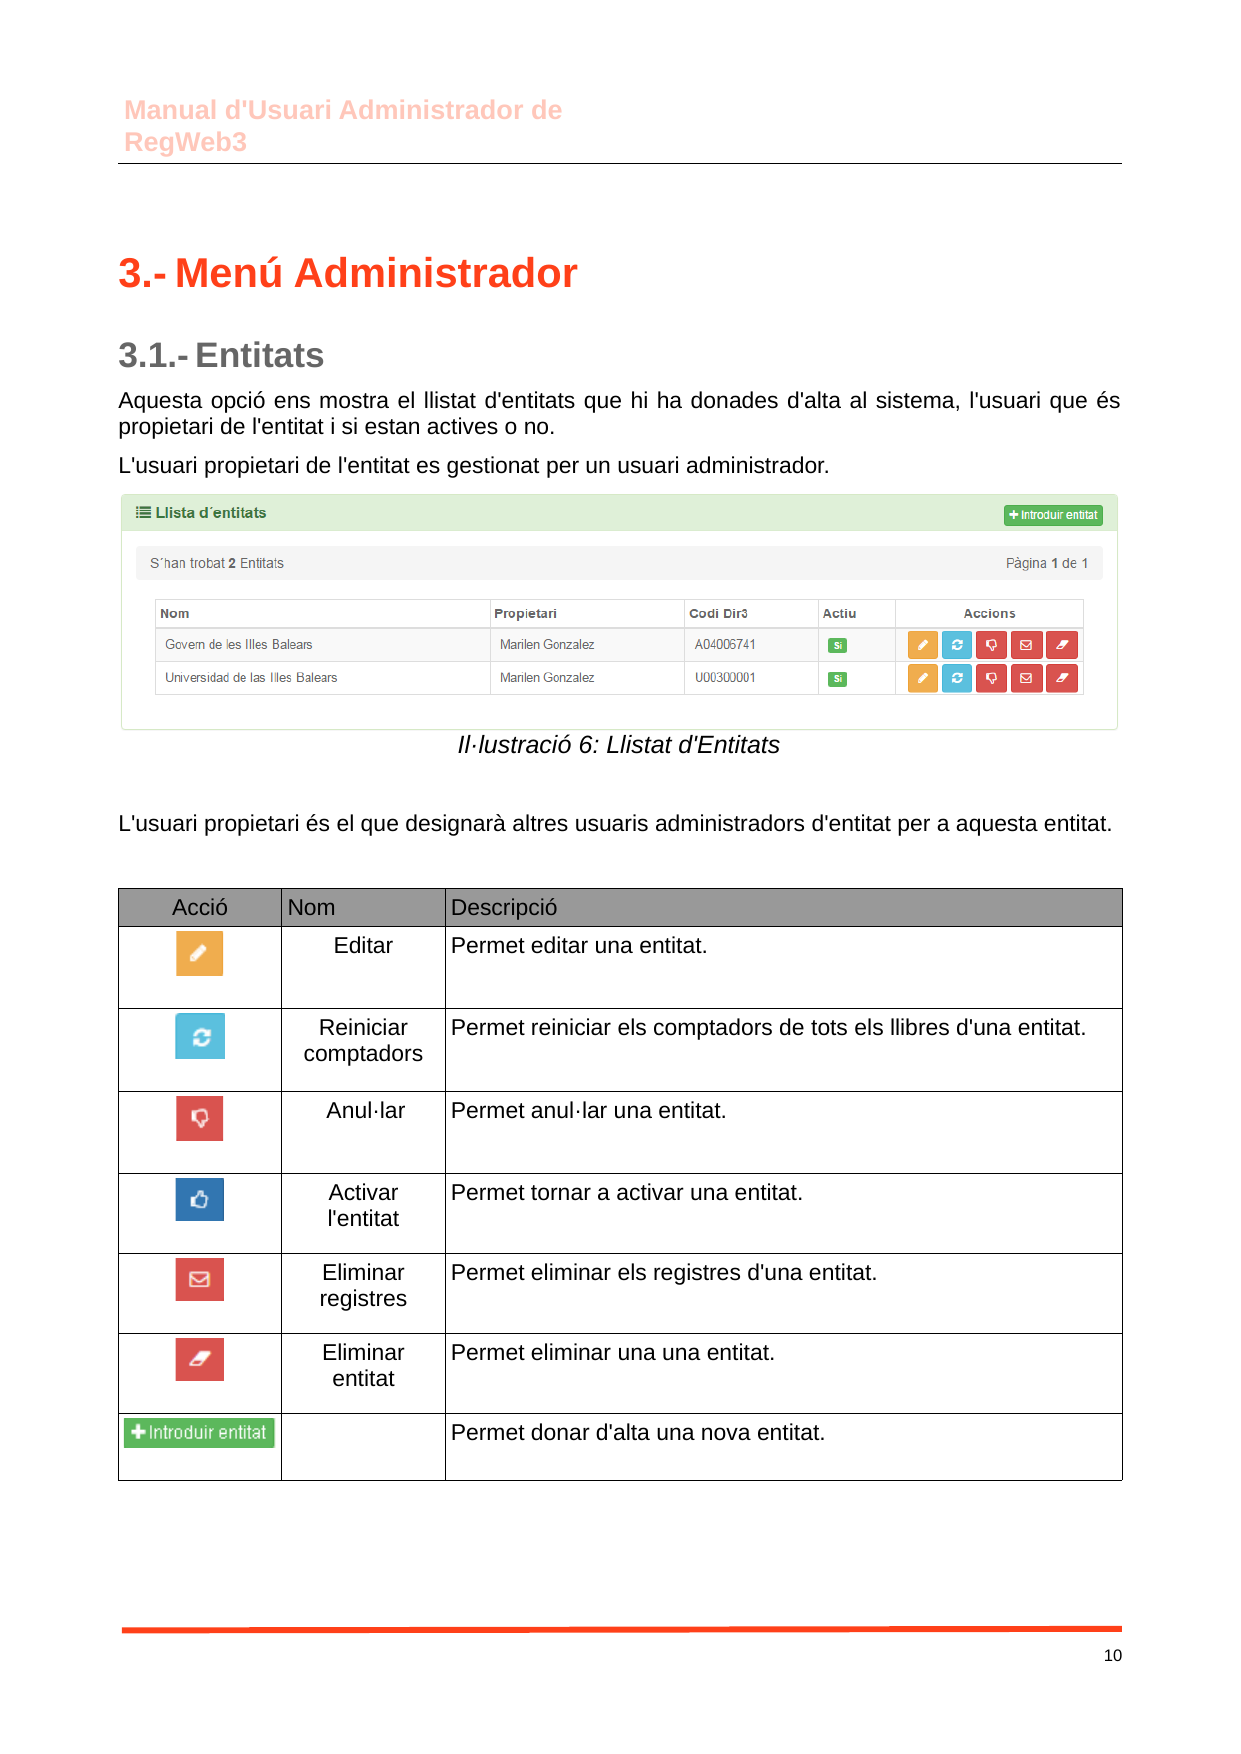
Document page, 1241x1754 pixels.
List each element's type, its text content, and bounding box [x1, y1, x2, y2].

table_cell Permet tornar a activar una entitat. [446, 1174, 1122, 1253]
table_cell [119, 1254, 281, 1258]
table_header Acció [119, 889, 281, 926]
table_cell Editar [282, 927, 445, 1008]
table_cell Permet donar d'alta una nova entitat. [446, 1414, 1122, 1479]
text Il·lustració 6: Llistat d'Entitats [118, 731, 1122, 759]
text Aquesta opció ens mostra el llistat d'entitats que hi ha donades d'alta al sistema, l'usuari que és propietari de l'entitat i si estan actives o no. [118, 387, 1122, 440]
table_cell [119, 1174, 281, 1178]
table_cell [119, 1334, 281, 1413]
table_cell Anul·lar [282, 1092, 445, 1173]
picture [175, 1338, 224, 1381]
picture [176, 931, 224, 976]
table_cell [119, 1448, 281, 1479]
table_cell Permet editar una entitat. [446, 927, 1122, 1008]
table_cell Eliminar entitat [282, 1334, 445, 1413]
picture [123, 1418, 276, 1448]
table_cell [119, 1414, 281, 1447]
picture [175, 1258, 224, 1301]
table_cell [282, 1414, 445, 1479]
table_cell Permet eliminar una una entitat. [446, 1334, 1122, 1413]
table_cell Eliminar registres [282, 1254, 445, 1333]
table_cell Permet eliminar els registres d'una entitat. [446, 1254, 1122, 1333]
table_cell Permet reiniciar els comptadors de tots els llibres d'una entitat. [446, 1009, 1122, 1091]
table_cell [119, 927, 281, 1008]
table_cell Activar l'entitat [282, 1174, 445, 1253]
table_cell Permet anul·lar una entitat. [446, 1092, 1122, 1173]
table_cell [119, 1092, 281, 1173]
table_cell [119, 1009, 281, 1091]
picture [175, 1178, 224, 1221]
subtitle Entitats [118, 334, 1122, 374]
subtitle Menú Administrador [118, 248, 1122, 296]
table_cell [119, 1179, 281, 1253]
picture [176, 1096, 224, 1141]
table_header Descripció [446, 889, 1122, 926]
table_cell [119, 1259, 281, 1333]
text L'usuari propietari és el que designarà altres usuaris administradors d'entitat per a aquesta entitat. [118, 759, 1122, 837]
table_header Nom [282, 889, 445, 926]
text L'usuari propietari de l'entitat es gestionat per un usuari administrador. [118, 452, 1122, 478]
table_cell Reiniciar comptadors [282, 1009, 445, 1091]
